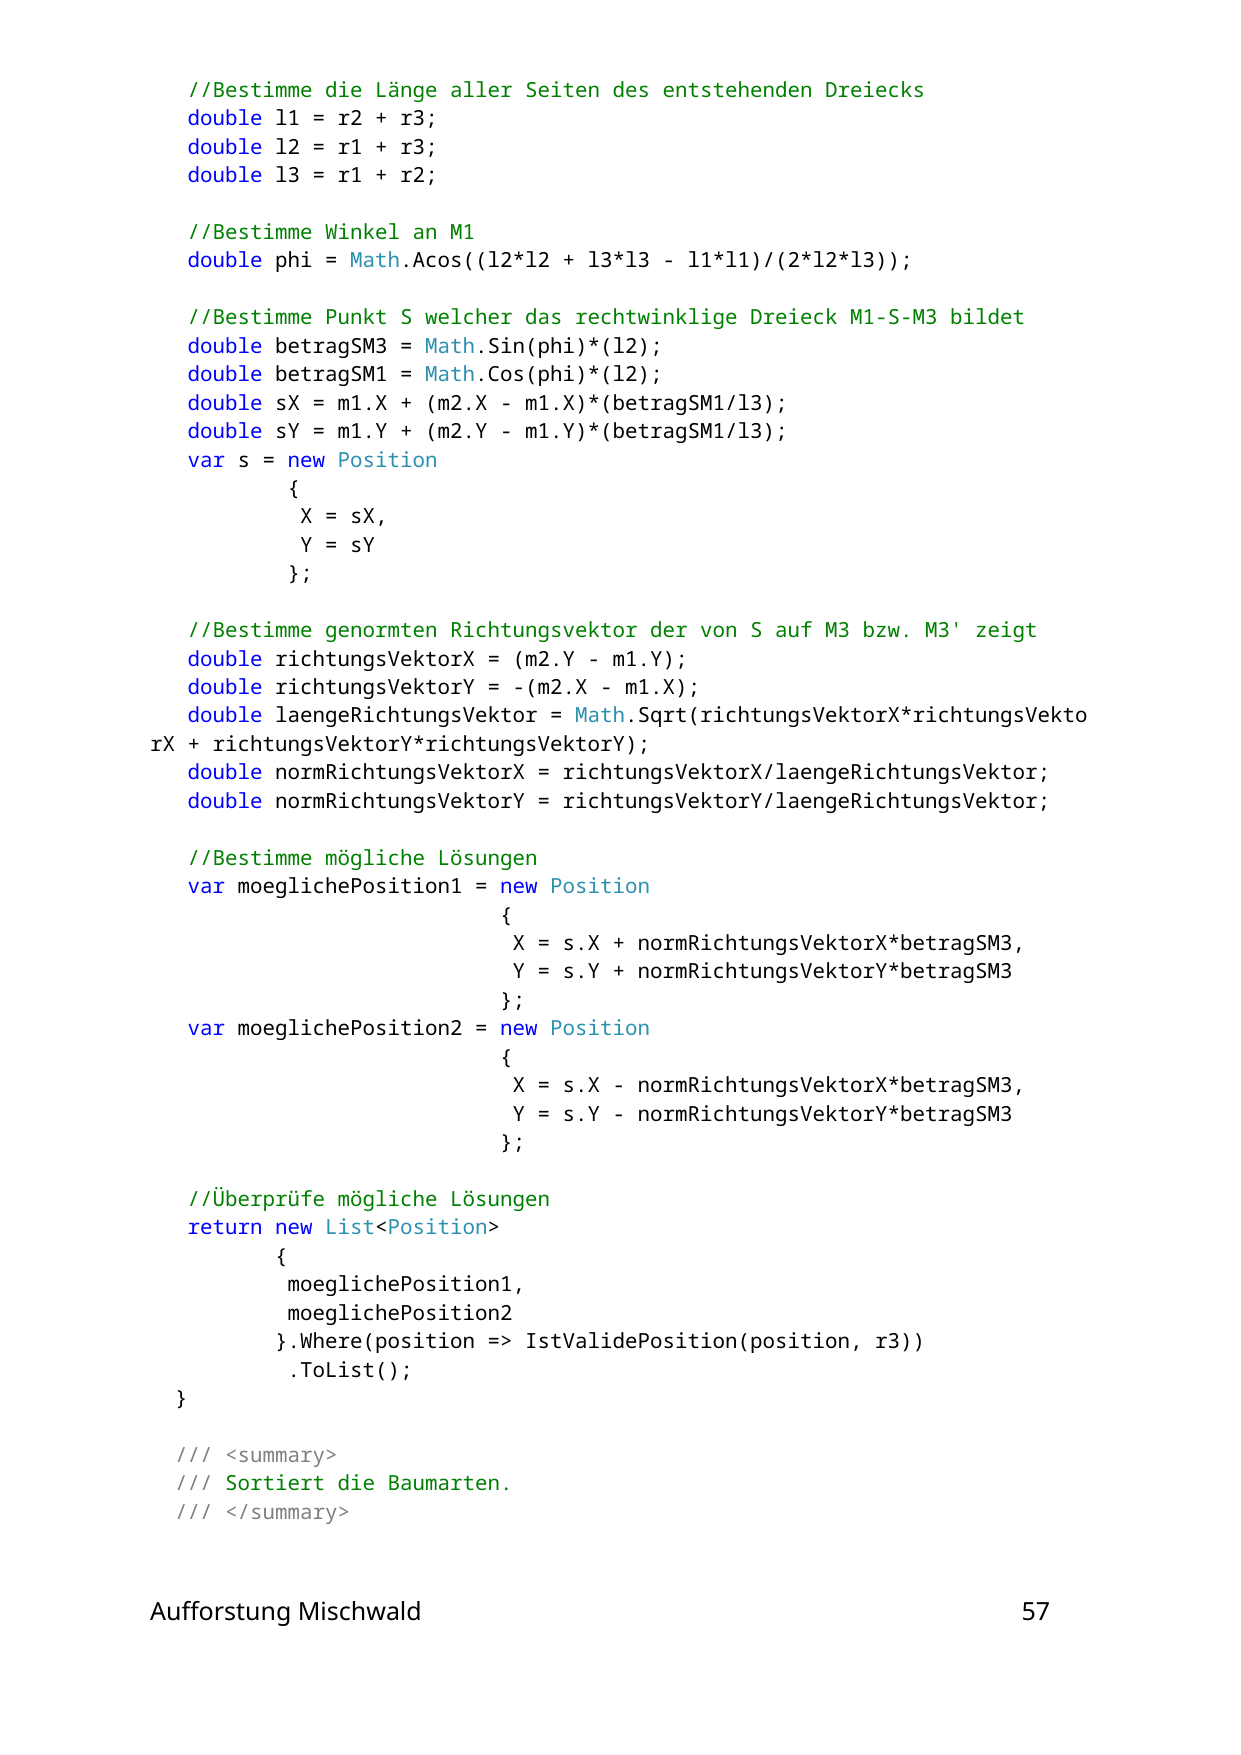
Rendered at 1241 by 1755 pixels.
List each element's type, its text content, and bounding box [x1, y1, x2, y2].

text double betragSM1 = Math.Cos(phi)*(l2); [150, 359, 1090, 388]
text double sY = m1.Y + (m2.Y - m1.Y)*(betragSM1/l3); [150, 416, 1090, 445]
text X = s.X - normRichtungsVektorX*betragSM3, [150, 1070, 1090, 1099]
text Y = sY [150, 530, 1090, 558]
text X = sX, [150, 502, 1090, 530]
text double richtungsVektorX = (m2.Y - m1.Y); [150, 644, 1090, 672]
text Y = s.Y + normRichtungsVektorY*betragSM3 [150, 957, 1090, 985]
text //Bestimme Punkt S welcher das rechtwinklige Dreieck M1-S-M3 bildet [150, 302, 1090, 331]
text double normRichtungsVektorY = richtungsVektorY/laengeRichtungsVektor; [150, 786, 1090, 814]
text //Bestimme genormten Richtungsvektor der von S auf M3 bzw. M3' zeigt [150, 615, 1090, 644]
text //Bestimme die Länge aller Seiten des entstehenden Dreiecks [150, 75, 1090, 103]
text double normRichtungsVektorX = richtungsVektorX/laengeRichtungsVektor; [150, 757, 1090, 786]
text /// </summary> [150, 1497, 1090, 1525]
text /// <summary> [150, 1440, 1090, 1468]
text moeglichePosition2 [150, 1298, 1090, 1326]
text }; [150, 1127, 1090, 1156]
text { [150, 900, 1090, 928]
text double laengeRichtungsVektor = Math.Sqrt(richtungsVektorX*richtungsVektorX + richtungsVektorY*richtungsVektorY); [150, 701, 1090, 757]
text }.Where(position => IstValidePosition(position, r3)) [150, 1326, 1090, 1355]
text { [150, 1241, 1090, 1269]
text .ToList(); [150, 1355, 1090, 1383]
text /// Sortiert die Baumarten. [150, 1468, 1090, 1497]
text { [150, 1042, 1090, 1070]
text double l3 = r1 + r2; [150, 160, 1090, 189]
text }; [150, 985, 1090, 1013]
text double betragSM3 = Math.Sin(phi)*(l2); [150, 331, 1090, 359]
text var moeglichePosition1 = new Position [150, 871, 1090, 900]
text } [150, 1383, 1090, 1412]
text Y = s.Y - normRichtungsVektorY*betragSM3 [150, 1099, 1090, 1127]
text double richtungsVektorY = -(m2.X - m1.X); [150, 672, 1090, 701]
text return new List<Position> [150, 1212, 1090, 1241]
text //Überprüfe mögliche Lösungen [150, 1184, 1090, 1212]
text var moeglichePosition2 = new Position [150, 1013, 1090, 1042]
text { [150, 473, 1090, 502]
text moeglichePosition1, [150, 1269, 1090, 1298]
text double l2 = r1 + r3; [150, 132, 1090, 160]
text double l1 = r2 + r3; [150, 103, 1090, 132]
text X = s.X + normRichtungsVektorX*betragSM3, [150, 928, 1090, 957]
text //Bestimme Winkel an M1 [150, 217, 1090, 246]
text double phi = Math.Acos((l2*l2 + l3*l3 - l1*l1)/(2*l2*l3)); [150, 246, 1090, 274]
text //Bestimme mögliche Lösungen [150, 843, 1090, 871]
text var s = new Position [150, 445, 1090, 473]
text }; [150, 558, 1090, 587]
text double sX = m1.X + (m2.X - m1.X)*(betragSM1/l3); [150, 388, 1090, 416]
